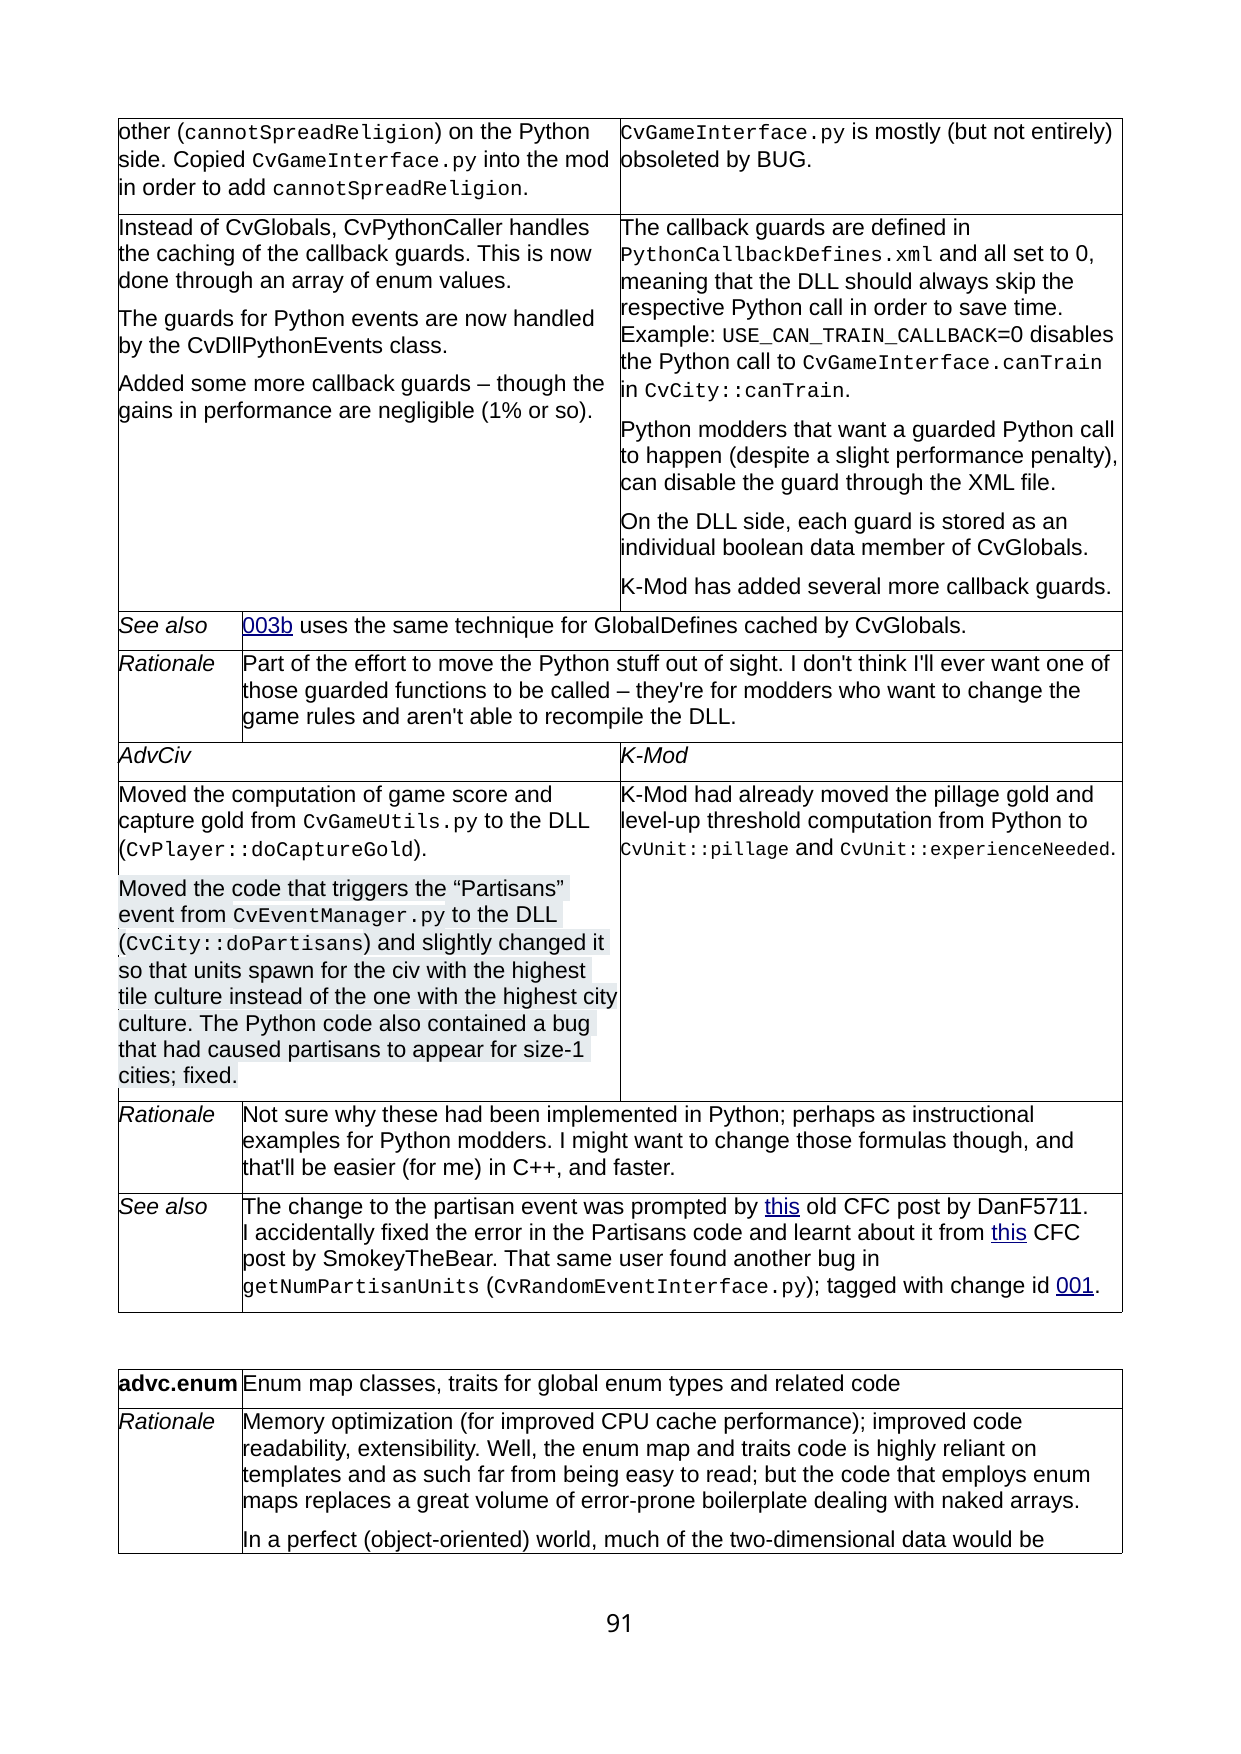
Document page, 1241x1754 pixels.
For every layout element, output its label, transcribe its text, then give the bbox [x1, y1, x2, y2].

table_cell AdvCiv [119, 743, 620, 781]
table_cell Instead of CvGlobals, CvPythonCaller handles the caching of the callback guards. This is now done through an array of enum values. The guards for Python events are now handled by the CvDllPythonEvents class. Added some more callback guards – though the gains in performance are negligible (1% or so). [119, 215, 620, 611]
table_cell Rationale [119, 1409, 242, 1552]
table_cell Rationale [119, 651, 242, 742]
table_cell Moved the computation of game score and capture gold from CvGameUtils.py to the DLL (CvPlayer::doCaptureGold). Moved the code that triggers the “Partisans” event from CvEventManager.py to the DLL (CvCity::doPartisans) and slightly changed it so that units spawn for the civ with the highest tile culture instead of the one with the highest city culture. The Python code also contained a bug that had caused partisans to appear for size-1 cities; fixed. [119, 782, 620, 1101]
table_header Enum map classes, traits for global enum types and related code [243, 1370, 1122, 1408]
table_cell Rationale [119, 1102, 242, 1192]
table_cell 003b uses the same technique for GlobalDefines cached by CvGlobals. [243, 612, 1122, 650]
table_cell See also [119, 1194, 242, 1312]
table_cell other (cannotSpreadReligion) on the Python side. Copied CvGameInterface.py into the mod in order to add cannotSpreadReligion. [119, 119, 620, 214]
table_cell K-Mod had already moved the pillage gold and level-up threshold computation from Python to CvUnit::pillage and CvUnit::experienceNeeded. [621, 782, 1122, 1101]
table_cell Part of the effort to move the Python stuff out of sight. I don't think I'll ever want one of those guarded functions to be called – they're for modders who want to change the game rules and aren't able to recompile the DLL. [243, 651, 1122, 742]
table_header advc.enum [119, 1370, 242, 1408]
table_cell K-Mod [621, 743, 1122, 781]
table_cell See also [119, 612, 242, 650]
table_cell The callback guards are defined in PythonCallbackDefines.xml and all set to 0, meaning that the DLL should always skip the respective Python call in order to save time. Example: USE_CAN_TRAIN_CALLBACK=0 disables the Python call to CvGameInterface.canTrain in CvCity::canTrain. Python modders that want a guarded Python call to happen (despite a slight performance penalty), can disable the guard through the XML file. On the DLL side, each guard is stored as an individual boolean data member of CvGlobals. K-Mod has added several more callback guards. [621, 215, 1122, 611]
table_cell Memory optimization (for improved CPU cache performance); improved code readability, extensibility. Well, the enum map and traits code is highly reliant on templates and as such far from being easy to read; but the code that employs enum maps replaces a great volume of error-prone boilerplate dealing with naked arrays. In a perfect (object-oriented) world, much of the two-dimensional data would be [243, 1409, 1122, 1552]
table_cell CvGameInterface.py is mostly (but not entirely) obsoleted by BUG. [621, 119, 1122, 214]
table_cell The change to the partisan event was prompted by this old CFC post by DanF5711. I accidentally fixed the error in the Partisans code and learnt about it from this CFC post by SmokeyTheBear. That same user found another bug in getNumPartisanUnits (CvRandomEventInterface.py); tagged with change id 001. [243, 1194, 1122, 1312]
table_cell Not sure why these had been implemented in Python; perhaps as instructional examples for Python modders. I might want to change those formulas though, and that'll be easier (for me) in C++, and faster. [243, 1102, 1122, 1192]
